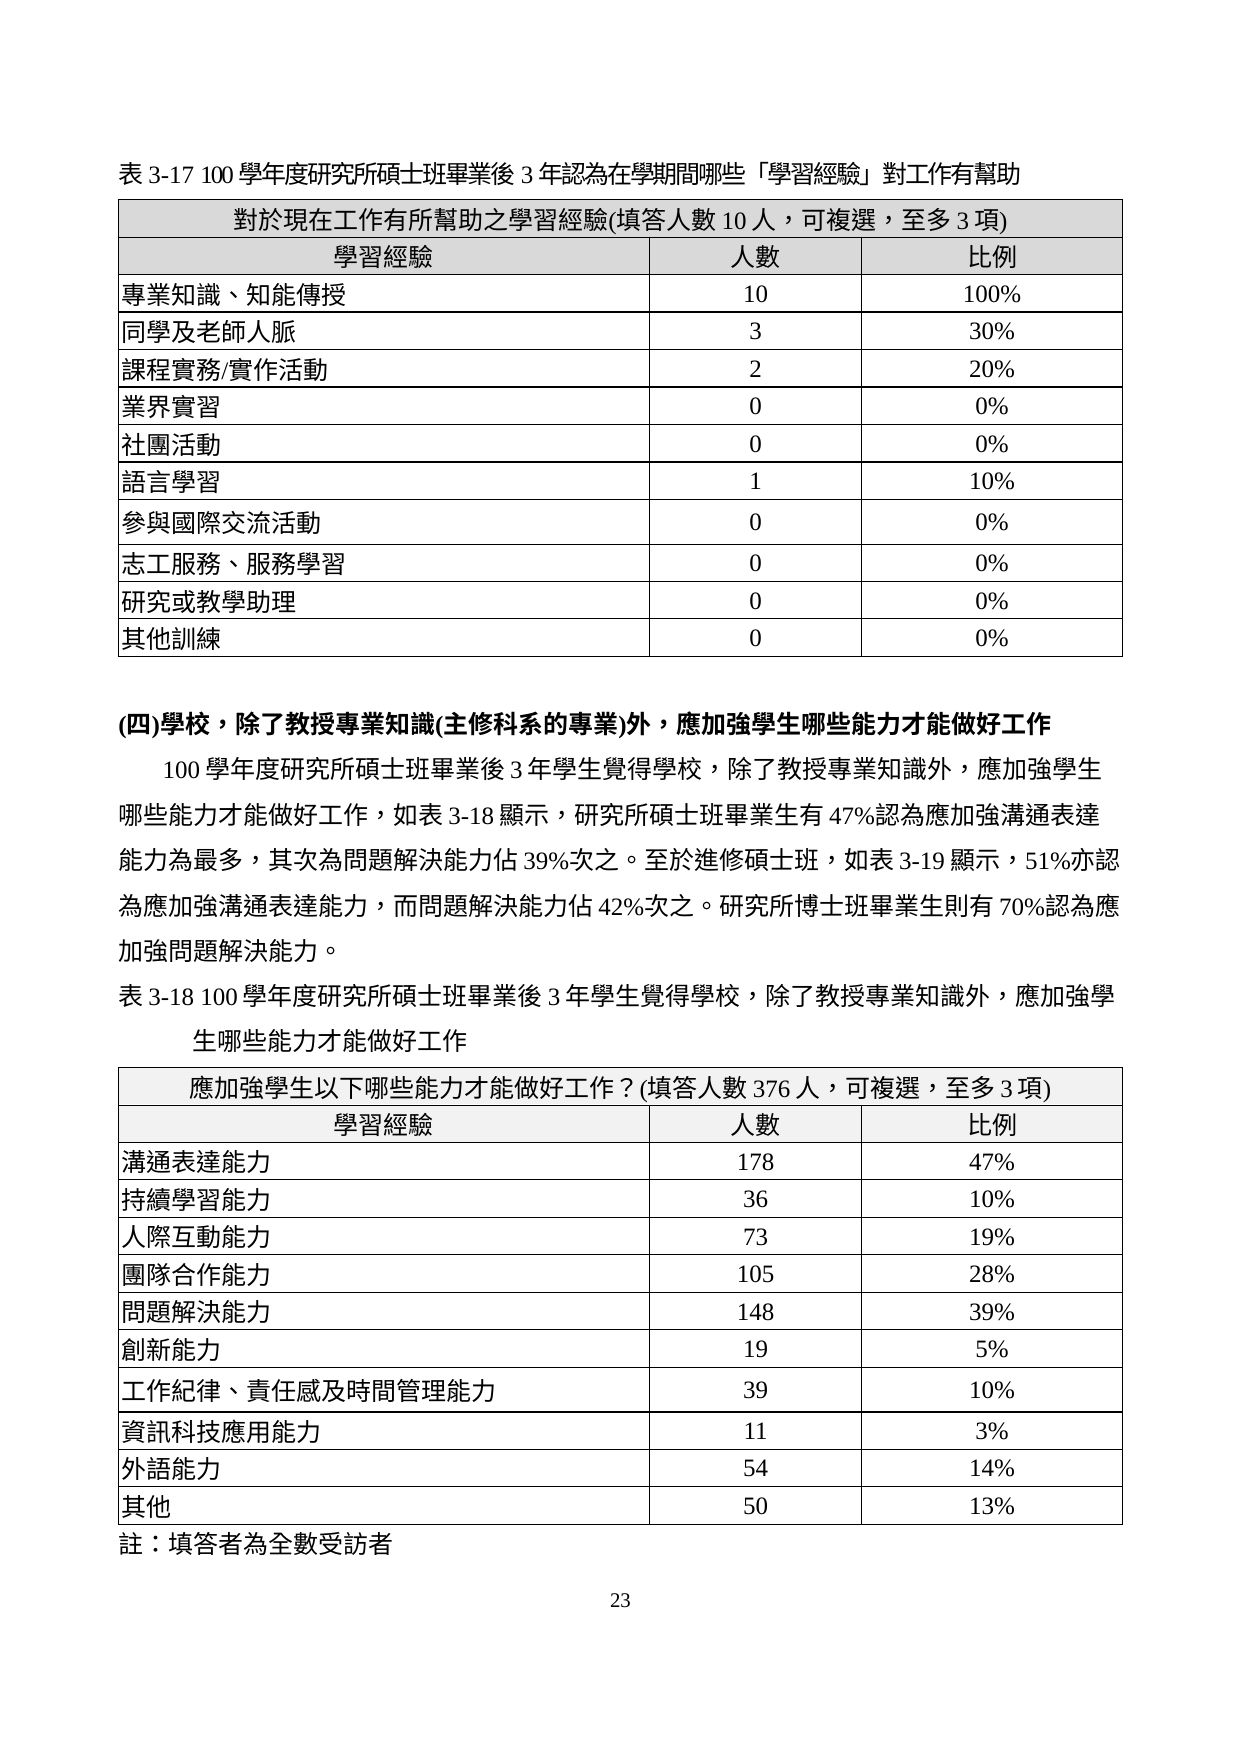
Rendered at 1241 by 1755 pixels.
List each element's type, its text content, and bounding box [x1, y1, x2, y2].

table_cell 54 [650, 1450, 861, 1486]
table_cell 19 [650, 1330, 861, 1367]
table_cell 10% [862, 1368, 1122, 1411]
table_header 應加強學生以下哪些能力才能做好工作？(填答人數376人，可複選，至多3項) [119, 1068, 1122, 1104]
text 註：填答者為全數受訪者 [118, 1525, 1122, 1561]
table_cell 團隊合作能力 [119, 1255, 649, 1292]
text 表3-18 100學年度研究所碩士班畢業後3年學生覺得學校，除了教授專業知識外，應加強學生哪些能力才能做好工作 [118, 977, 1122, 1058]
table_cell 課程實務/實作活動 [119, 350, 649, 386]
text 100學年度研究所碩士班畢業後3年學生覺得學校，除了教授專業知識外，應加強學生哪些能力才能做好工作，如表3-18顯示，研究所碩士班畢業生有47%認為應加強溝通表達能力為最多，其次為問題解決能力佔39%次之。至於進修碩士班，如表3-19顯示，51%亦認為應加強溝通表達能力，而問題解決能力佔42%次之。研究所博士班畢業生則有70%認為應加強問題解決能力。 [118, 750, 1122, 967]
table_cell 3 [650, 313, 861, 349]
table_cell 持續學習能力 [119, 1180, 649, 1217]
table_cell 資訊科技應用能力 [119, 1413, 649, 1449]
table_cell 工作紀律、責任感及時間管理能力 [119, 1368, 649, 1411]
table_cell 問題解決能力 [119, 1293, 649, 1329]
table_cell 同學及老師人脈 [119, 313, 649, 349]
table_cell 語言學習 [119, 463, 649, 499]
table_cell 0 [650, 545, 861, 581]
table_cell 10 [650, 275, 861, 311]
table_cell 專業知識、知能傳授 [119, 275, 649, 311]
table_cell 比例 [862, 1106, 1122, 1142]
table_cell 0 [650, 388, 861, 424]
table_cell 178 [650, 1143, 861, 1179]
table_cell 2 [650, 350, 861, 386]
text 表3-17 100學年度研究所碩士班畢業後3年認為在學期間哪些「學習經驗」對工作有幫助 [118, 154, 1122, 190]
table_cell 學習經驗 [119, 238, 649, 274]
table_cell 13% [862, 1487, 1122, 1523]
table_cell 47% [862, 1143, 1122, 1179]
table_cell 0% [862, 582, 1122, 618]
table_cell 28% [862, 1255, 1122, 1292]
table_cell 148 [650, 1293, 861, 1329]
table_cell 研究或教學助理 [119, 582, 649, 618]
table_cell 業界實習 [119, 388, 649, 424]
table_cell 73 [650, 1218, 861, 1254]
table_cell 溝通表達能力 [119, 1143, 649, 1179]
table_cell 36 [650, 1180, 861, 1217]
table_cell 0 [650, 582, 861, 618]
table_cell 0% [862, 619, 1122, 656]
table_cell 0 [650, 425, 861, 461]
table_cell 0% [862, 500, 1122, 544]
table_cell 10% [862, 1180, 1122, 1217]
table_cell 20% [862, 350, 1122, 386]
text (四)學校，除了教授專業知識(主修科系的專業)外，應加強學生哪些能力才能做好工作 [118, 705, 1122, 741]
table_cell 1 [650, 463, 861, 499]
table_cell 39% [862, 1293, 1122, 1329]
table_cell 其他訓練 [119, 619, 649, 656]
table_cell 0 [650, 500, 861, 544]
table_cell 5% [862, 1330, 1122, 1367]
table_header 對於現在工作有所幫助之學習經驗(填答人數10人，可複選，至多3項) [119, 200, 1122, 237]
table_cell 比例 [862, 238, 1122, 274]
table_cell 0% [862, 545, 1122, 581]
table_cell 10% [862, 463, 1122, 499]
table_cell 0 [650, 619, 861, 656]
table_cell 100% [862, 275, 1122, 311]
table_cell 創新能力 [119, 1330, 649, 1367]
table_cell 105 [650, 1255, 861, 1292]
table_cell 14% [862, 1450, 1122, 1486]
table_cell 參與國際交流活動 [119, 500, 649, 544]
table_cell 19% [862, 1218, 1122, 1254]
table_cell 志工服務、服務學習 [119, 545, 649, 581]
table_cell 30% [862, 313, 1122, 349]
table_cell 39 [650, 1368, 861, 1411]
table_cell 學習經驗 [119, 1106, 649, 1142]
table_cell 人數 [650, 1106, 861, 1142]
table_cell 0% [862, 425, 1122, 461]
table_cell 人際互動能力 [119, 1218, 649, 1254]
table_cell 社團活動 [119, 425, 649, 461]
table_cell 11 [650, 1413, 861, 1449]
table_cell 50 [650, 1487, 861, 1523]
table_cell 3% [862, 1413, 1122, 1449]
table_cell 其他 [119, 1487, 649, 1523]
table_cell 0% [862, 388, 1122, 424]
table_cell 外語能力 [119, 1450, 649, 1486]
table_cell 人數 [650, 238, 861, 274]
